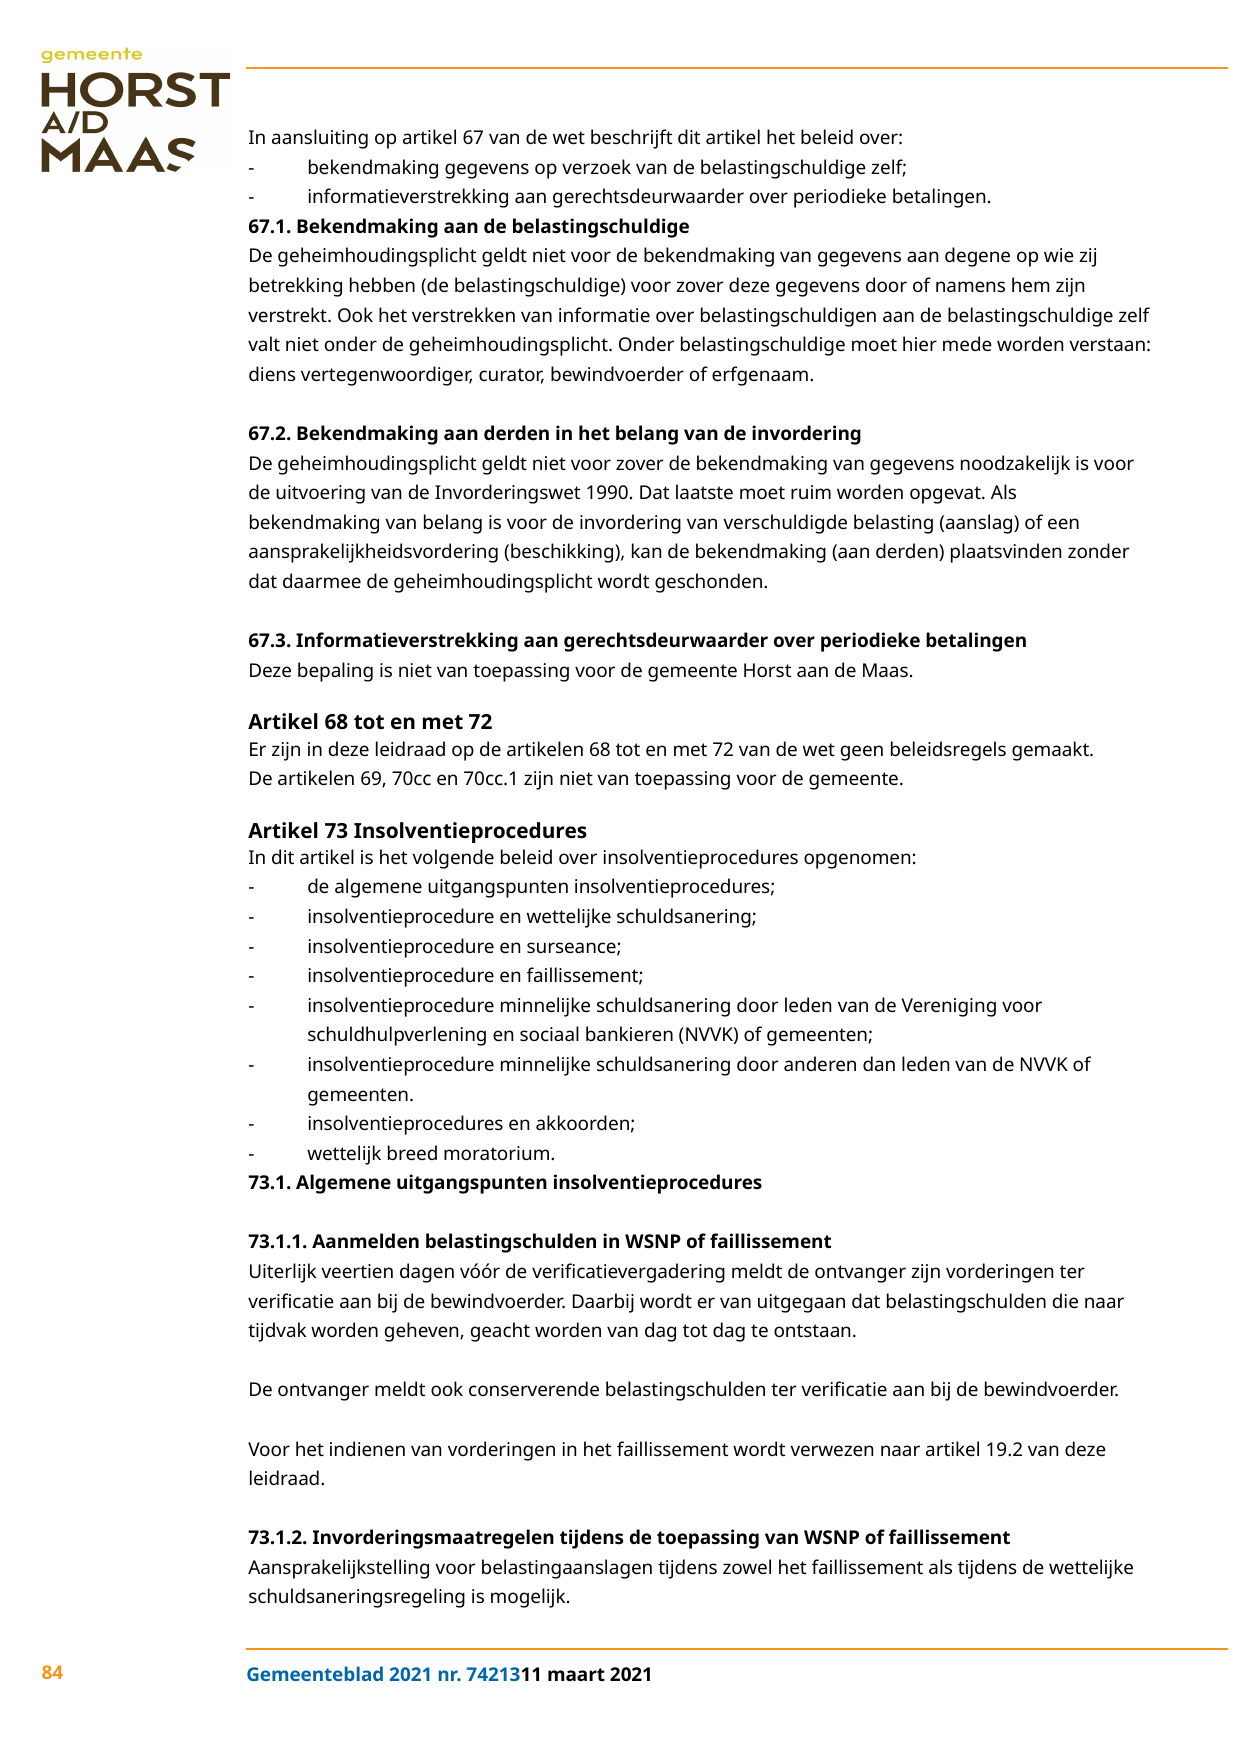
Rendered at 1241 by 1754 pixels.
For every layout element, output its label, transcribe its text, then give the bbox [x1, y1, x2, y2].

text De geheimhoudingsplicht geldt niet voor zover de bekendmaking van gegevens noodzakelijk is voor de uitvoering van de Invorderingswet 1990. Dat laatste moet ruim worden opgevat. Als bekendmaking van belang is voor de invordering van verschuldigde belasting (aanslag) of een aansprakelijkheidsvordering (beschikking), kan de bekendmaking (aan derden) plaatsvinden zonder dat daarmee de geheimhoudingsplicht wordt geschonden. [248, 450, 1152, 594]
text Voor het indienen van vorderingen in het faillissement wordt verwezen naar artikel 19.2 van deze leidraad. [248, 1436, 1152, 1491]
text 73.1.2. Invorderingsmaatregelen tijdens de toepassing van WSNP of faillissement [248, 1524, 1152, 1550]
list wettelijk breed moratorium. [248, 1140, 1152, 1166]
list insolventieprocedure en faillissement; [248, 962, 1152, 988]
text Deze bepaling is niet van toepassing voor de gemeente Horst aan de Maas. [248, 657, 1152, 683]
text De geheimhoudingsplicht geldt niet voor de bekendmaking van gegevens aan degene op wie zij betrekking hebben (de belastingschuldige) voor zover deze gegevens door of namens hem zijn verstrekt. Ook het verstrekken van informatie over belastingschuldigen aan de belastingschuldige zelf valt niet onder de geheimhoudingsplicht. Onder belastingschuldige moet hier mede worden verstaan: diens vertegenwoordiger, curator, bewindvoerder of erfgenaam. [248, 243, 1152, 387]
list insolventieprocedure minnelijke schuldsanering door leden van de Vereniging voor schuldhulpverlening en sociaal bankieren (NVVK) of gemeenten; [248, 992, 1152, 1047]
list bekendmaking gegevens op verzoek van de belastingschuldige zelf; [248, 154, 1152, 180]
text Aansprakelijkstelling voor belastingaanslagen tijdens zowel het faillissement als tijdens de wettelijke schuldsaneringsregeling is mogelijk. [248, 1554, 1152, 1609]
text In dit artikel is het volgende beleid over insolventieprocedures opgenomen: [248, 844, 1152, 870]
text Artikel 73 Insolventieprocedures [248, 816, 1152, 844]
list de algemene uitgangspunten insolventieprocedures; [248, 874, 1152, 899]
list insolventieprocedure en wettelijke schuldsanering; [248, 903, 1152, 929]
text 73.1.1. Aanmelden belastingschulden in WSNP of faillissement [248, 1229, 1152, 1254]
text 67.1. Bekendmaking aan de belastingschuldige [248, 213, 1152, 239]
list informatieverstrekking aan gerechtsdeurwaarder over periodieke betalingen. [248, 183, 1152, 209]
list insolventieprocedure minnelijke schuldsanering door anderen dan leden van de NVVK of gemeenten. [248, 1051, 1152, 1107]
picture [41, 47, 231, 172]
text Er zijn in deze leidraad op de artikelen 68 tot en met 72 van de wet geen beleidsregels gemaakt. [248, 736, 1152, 761]
text De artikelen 69, 70cc en 70cc.1 zijn niet van toepassing voor de gemeente. [248, 765, 1152, 791]
list insolventieprocedures en akkoorden; [248, 1110, 1152, 1136]
list insolventieprocedure en surseance; [248, 933, 1152, 959]
text De ontvanger meldt ook conserverende belastingschulden ter verificatie aan bij de bewindvoerder. [248, 1377, 1152, 1402]
text 67.2. Bekendmaking aan derden in het belang van de invordering [248, 420, 1152, 446]
text 67.3. Informatieverstrekking aan gerechtsdeurwaarder over periodieke betalingen [248, 627, 1152, 653]
text 73.1. Algemene uitgangspunten insolventieprocedures [248, 1169, 1152, 1195]
text In aansluiting op artikel 67 van de wet beschrijft dit artikel het beleid over: [248, 124, 1152, 150]
text Uiterlijk veertien dagen vóór de verificatievergadering meldt de ontvanger zijn vorderingen ter verificatie aan bij de bewindvoerder. Daarbij wordt er van uitgegaan dat belastingschulden die naar tijdvak worden geheven, geacht worden van dag tot dag te ontstaan. [248, 1258, 1152, 1343]
text Artikel 68 tot en met 72 [248, 707, 1152, 736]
